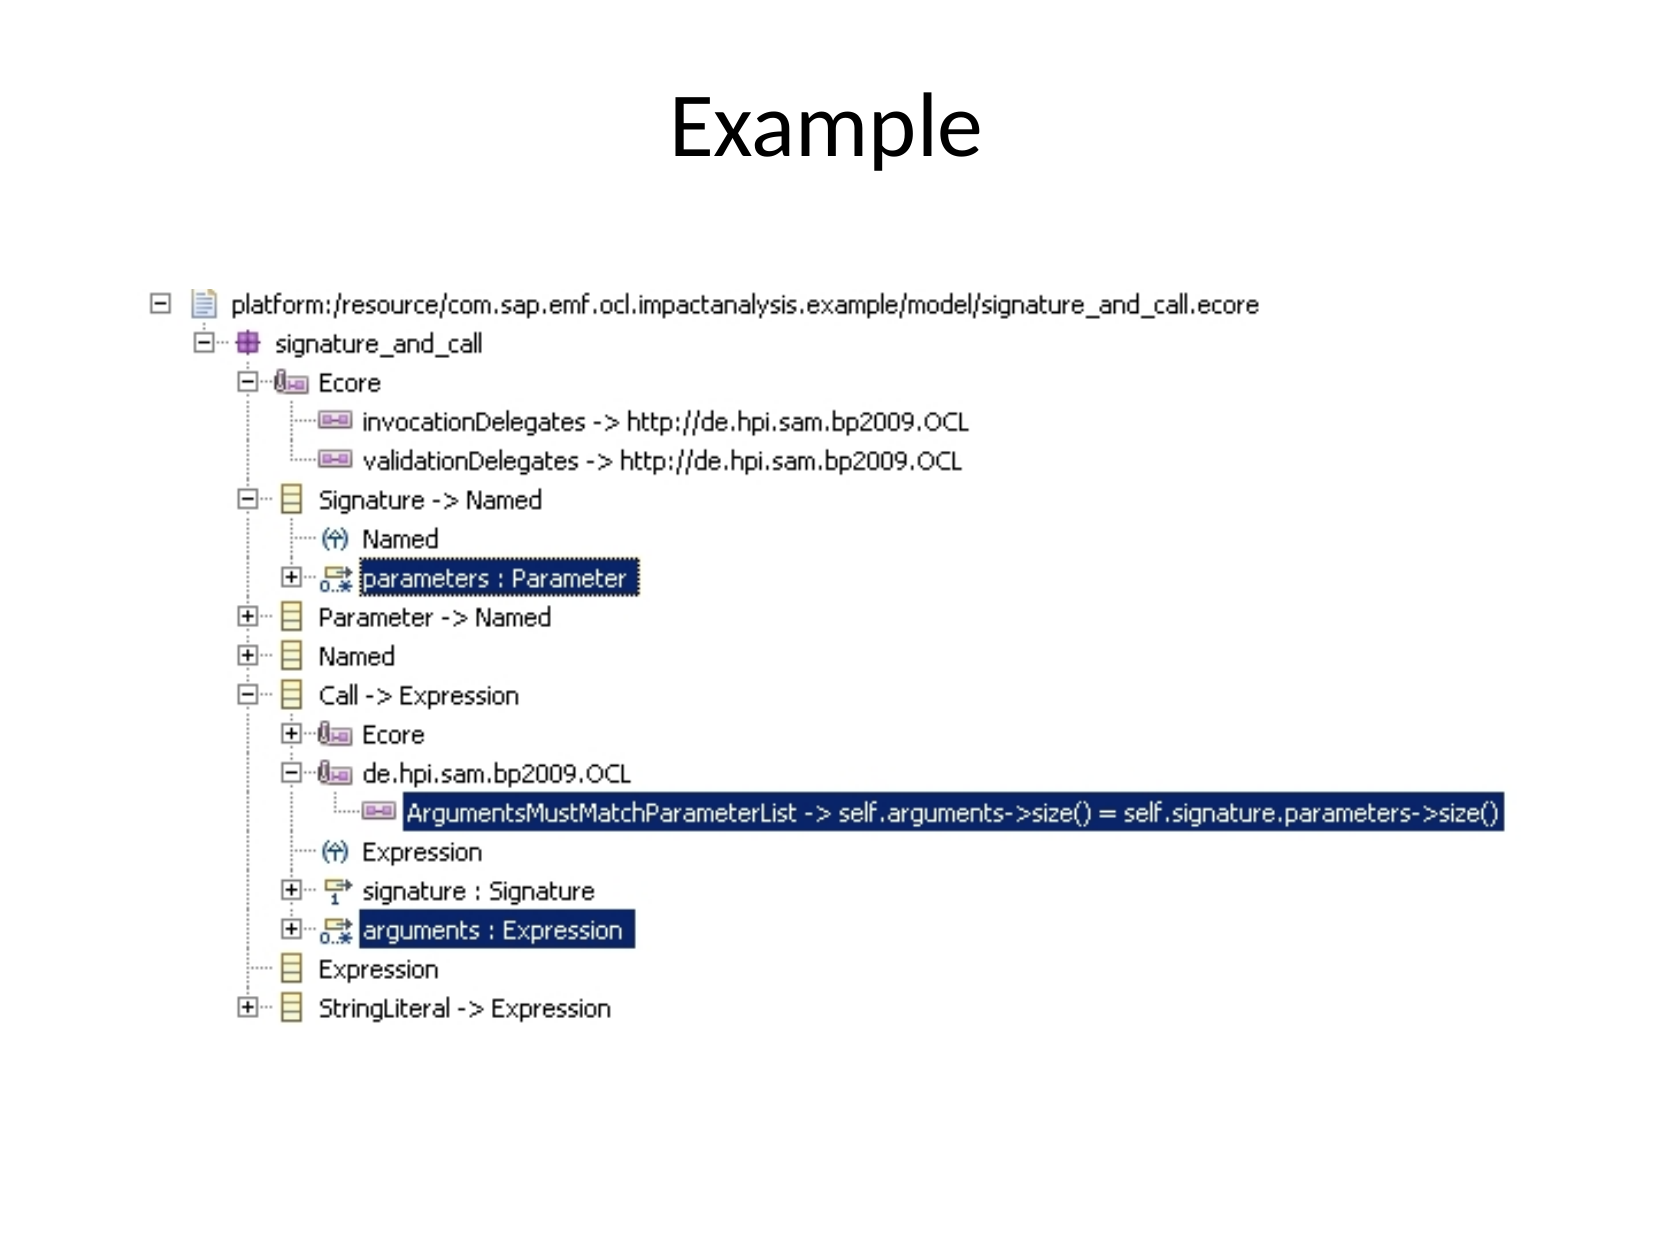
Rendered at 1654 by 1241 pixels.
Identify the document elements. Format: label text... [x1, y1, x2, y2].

picture [137, 289, 1521, 1041]
title Example [82, 49, 1571, 257]
